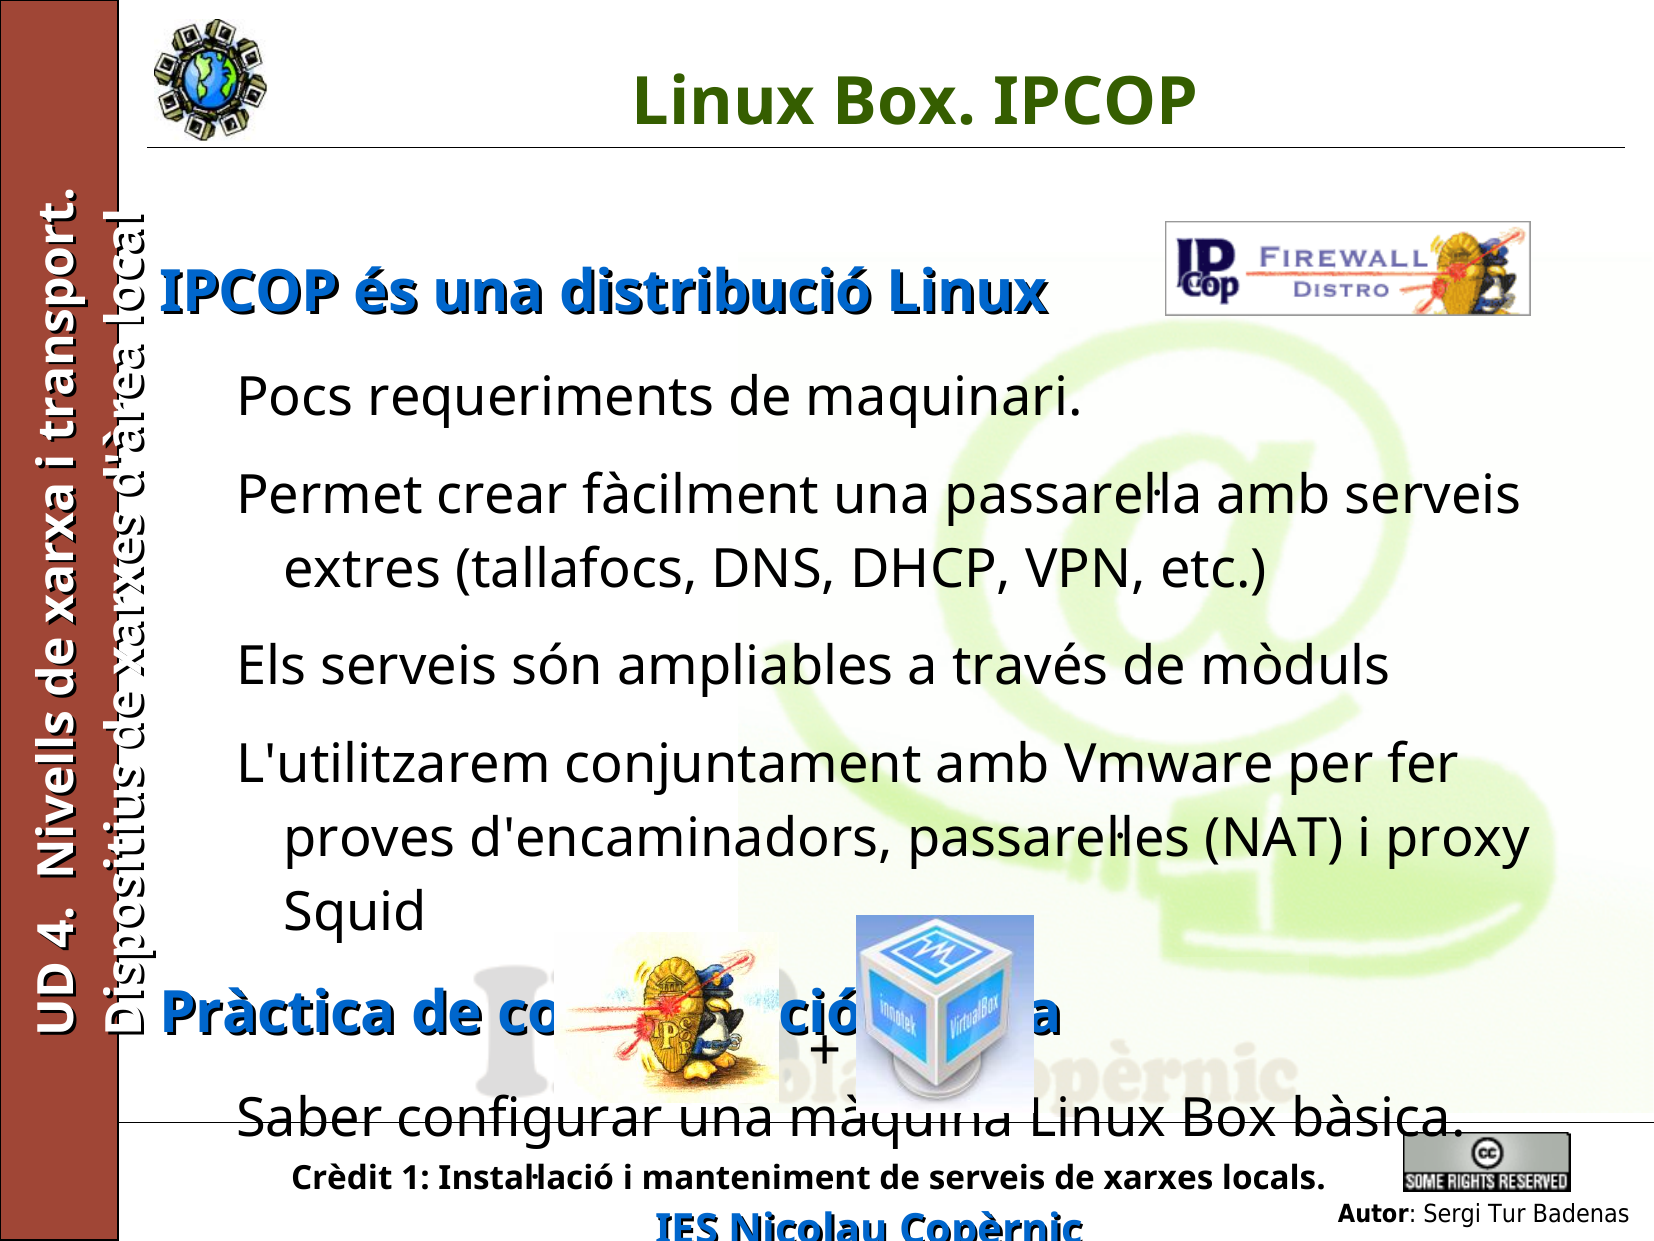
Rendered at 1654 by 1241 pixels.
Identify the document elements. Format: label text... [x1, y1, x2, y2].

title Linux Box. IPCOP [171, 65, 1654, 132]
picture [466, 252, 1654, 1117]
picture [154, 19, 268, 142]
picture [1403, 1132, 1571, 1192]
picture [1301, 1110, 1314, 1117]
picture [1080, 1110, 1094, 1117]
picture [720, 1110, 734, 1117]
list IPCOP és una distribució Linux Pocs requeriments de maquinari. Permet crear fàcilment una passarel·la amb serveis extres (tallafocs, DNS, DHCP, VPN, etc.) Els serveis són ampliables a través de mòduls L'utilitzarem conjuntament amb Vmware per fer proves d'encaminadors, passarel·les (NAT) i proxy Squid Pràctica de configuració bàsica Saber configurar una màquina Linux Box bàsica. [141, 248, 1630, 1084]
picture [816, 1110, 830, 1117]
picture [798, 1110, 811, 1117]
picture [1190, 1102, 1206, 1114]
picture [1223, 1110, 1239, 1117]
picture [1165, 221, 1531, 316]
text_box + [793, 1000, 856, 1074]
picture [466, 1110, 479, 1117]
picture [530, 1110, 545, 1117]
